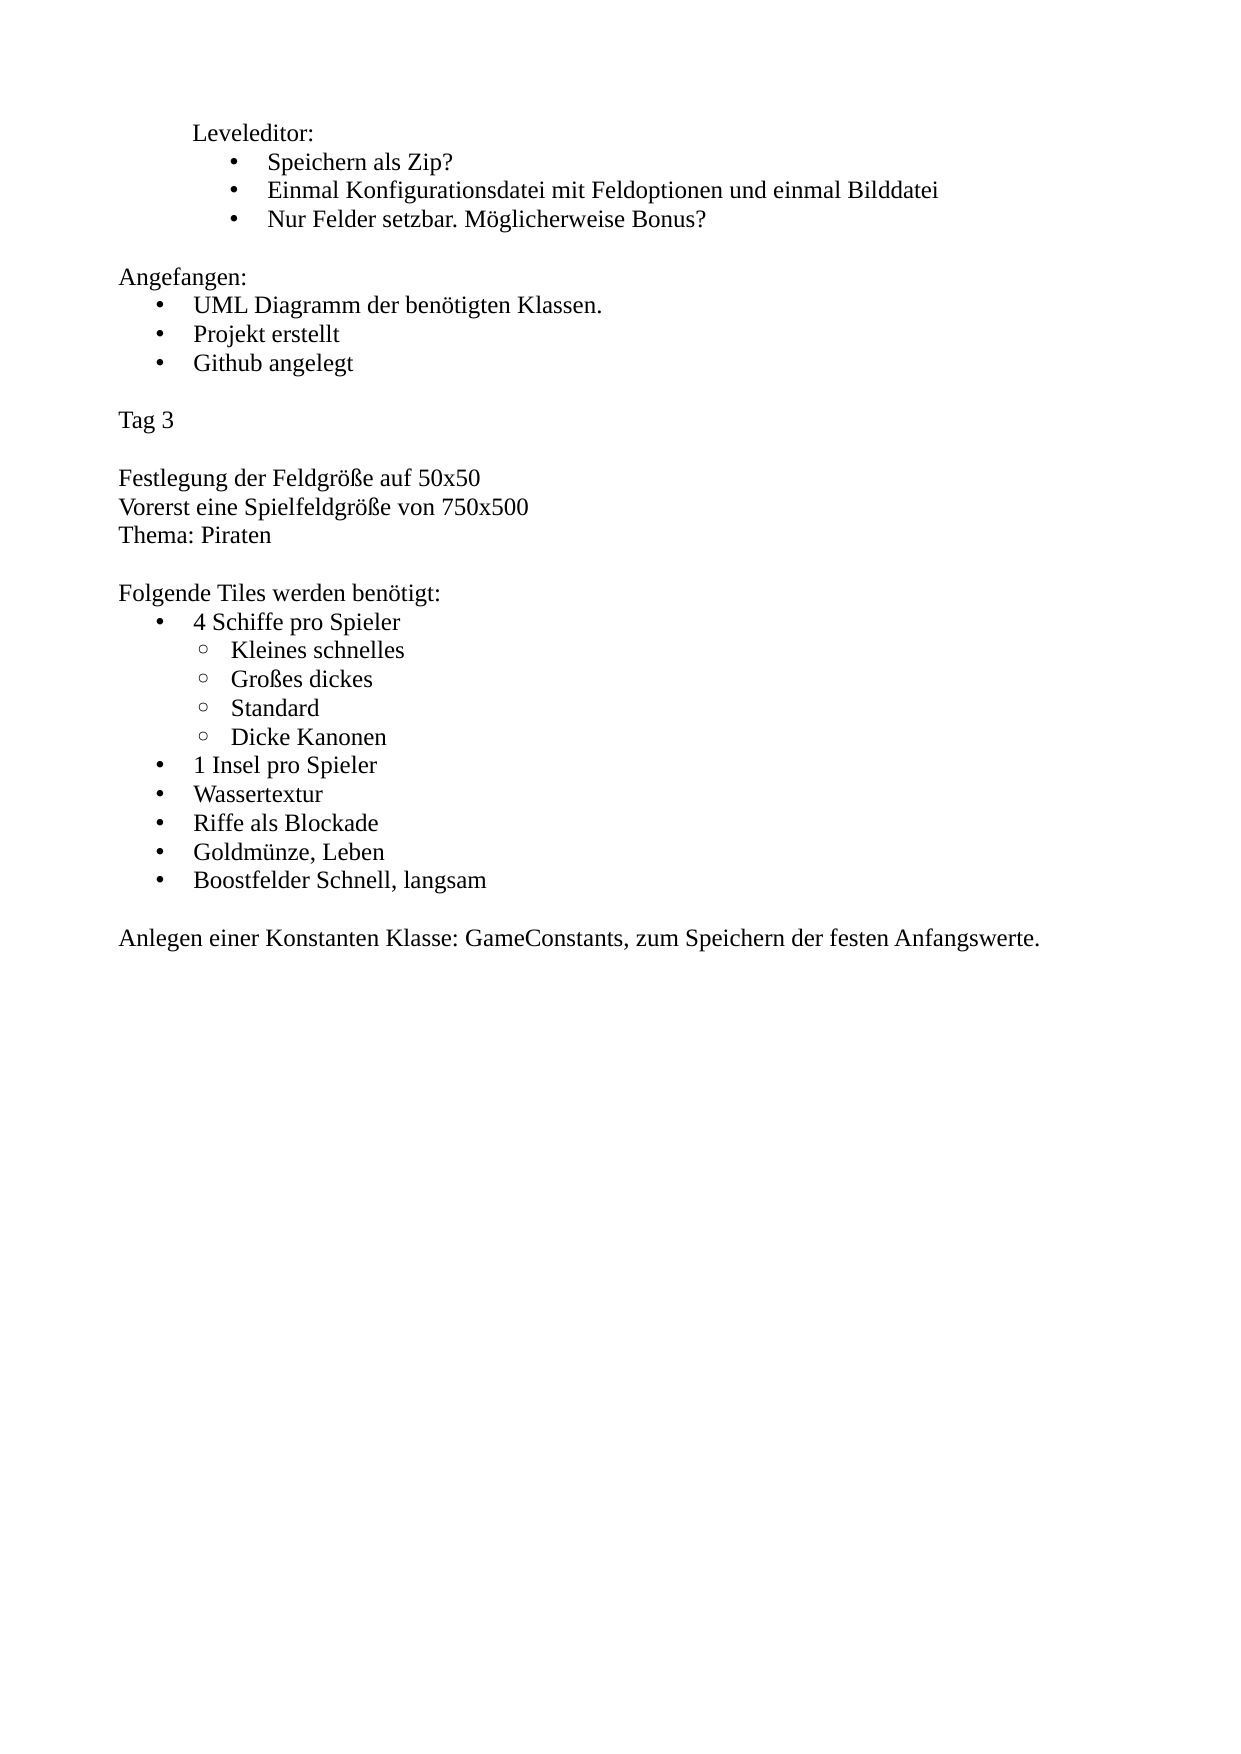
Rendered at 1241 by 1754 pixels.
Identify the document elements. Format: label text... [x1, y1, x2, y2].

text Thema: Piraten [118, 521, 1122, 549]
list Github angelegt [156, 348, 1122, 377]
text Vorerst eine Spielfeldgröße von 750x500 [118, 492, 1122, 521]
list Goldmünze, Leben [156, 837, 1122, 866]
text Tag 3 [118, 406, 1122, 434]
list Großes dickes [193, 664, 1122, 693]
text Anlegen einer Konstanten Klasse: GameConstants, zum Speichern der festen Anfangswerte. [118, 923, 1122, 952]
list Standard [193, 693, 1122, 722]
list Wassertextur [156, 779, 1122, 808]
text Festlegung der Feldgröße auf 50x50 [118, 463, 1122, 492]
list Projekt erstellt [156, 319, 1122, 348]
list 1 Insel pro Spieler [156, 751, 1122, 779]
list Speichern als Zip? [229, 147, 1122, 176]
list Riffe als Blockade [156, 808, 1122, 837]
text Angefangen: [118, 262, 1122, 291]
list 4 Schiffe pro Spieler [156, 607, 1122, 636]
list Boostfelder Schnell, langsam [156, 866, 1122, 894]
list Dicke Kanonen [193, 722, 1122, 751]
text Leveleditor: [118, 118, 1122, 147]
text Folgende Tiles werden benötigt: [118, 578, 1122, 607]
list Nur Felder setzbar. Möglicherweise Bonus? [229, 204, 1122, 233]
list Kleines schnelles [193, 636, 1122, 664]
list UML Diagramm der benötigten Klassen. [156, 291, 1122, 319]
list Einmal Konfigurationsdatei mit Feldoptionen und einmal Bilddatei [229, 176, 1122, 204]
